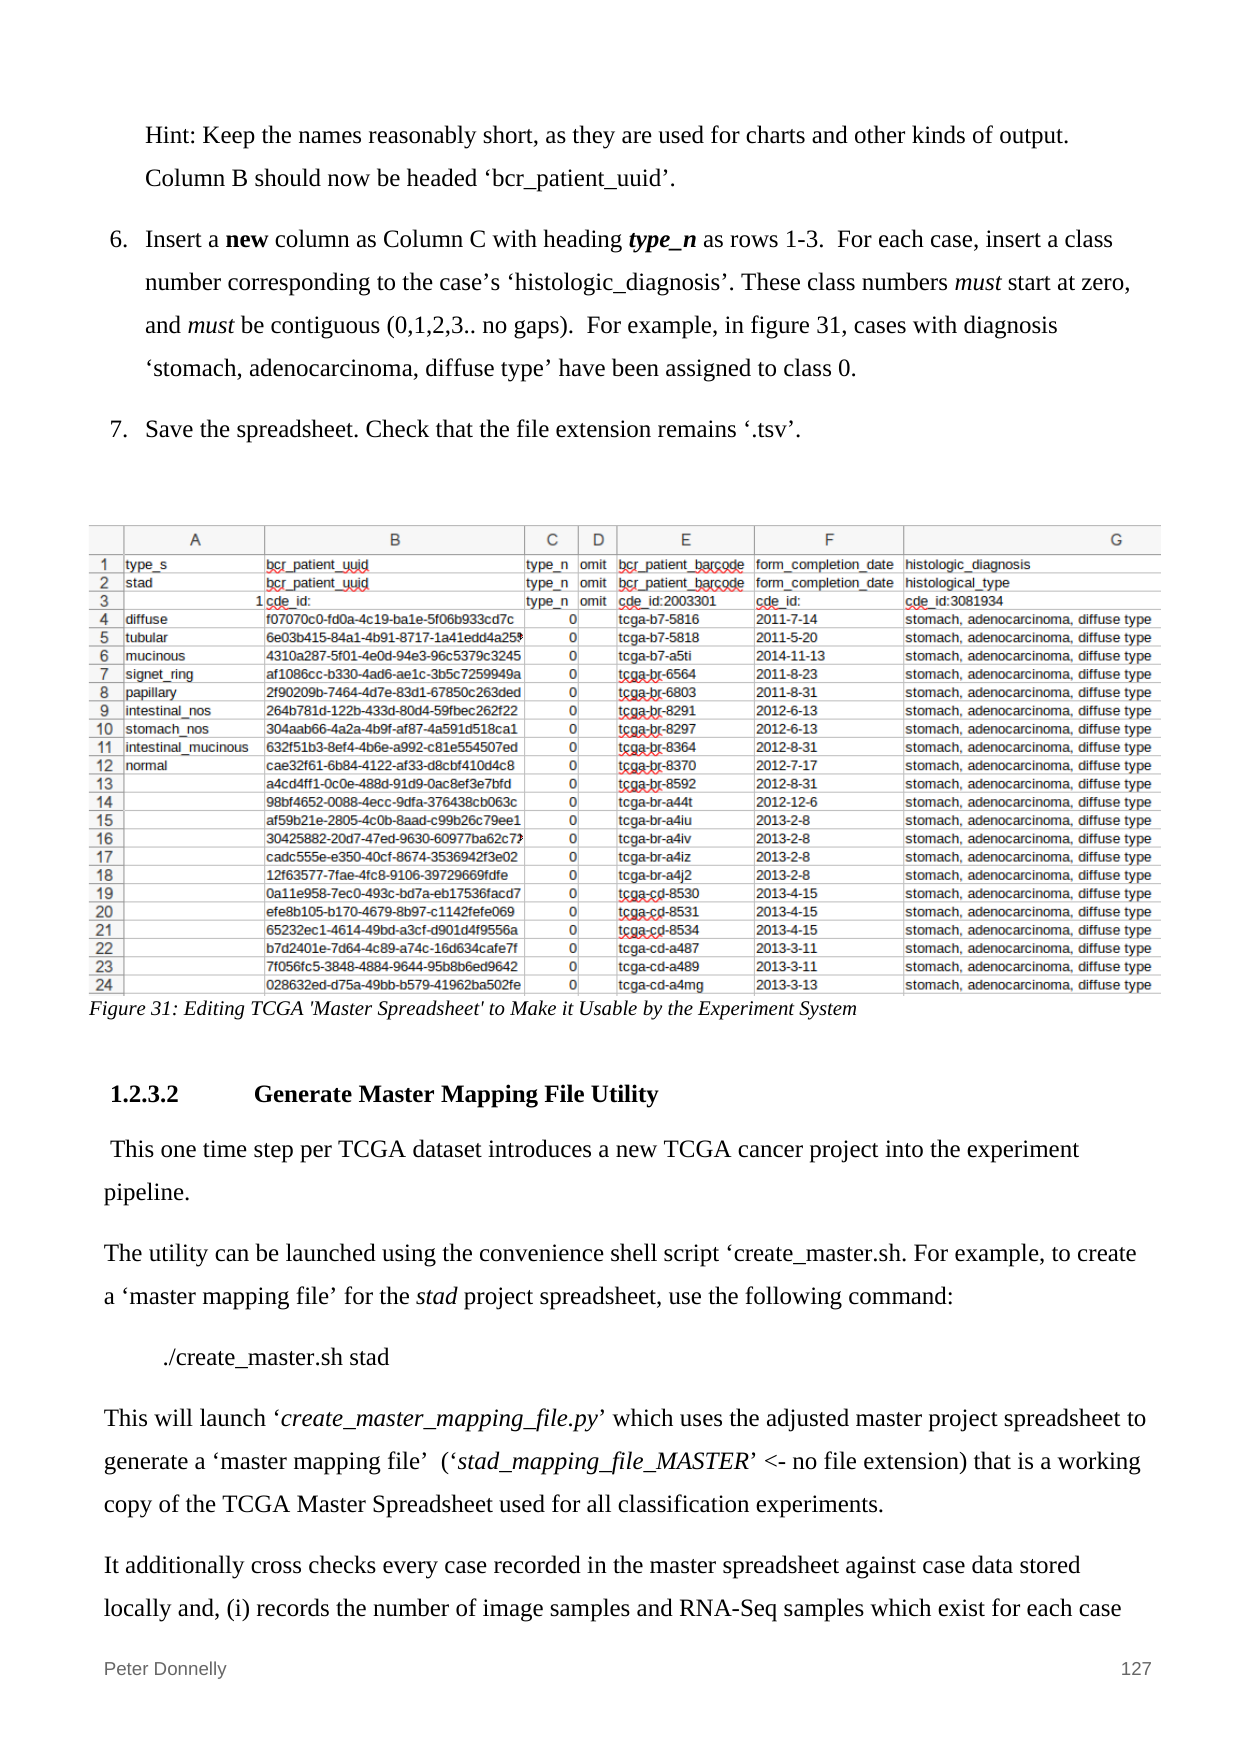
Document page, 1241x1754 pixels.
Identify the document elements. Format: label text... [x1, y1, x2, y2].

subtitle [103, 495, 1146, 525]
picture [88, 525, 1161, 996]
text ./create_master.sh stad [162, 1342, 1146, 1371]
list Save the spreadsheet. Check that the file extension remains ‘.tsv’. [109, 414, 1146, 443]
text The utility can be launched using the convenience shell script ‘create_master.sh. For example, to create a ‘master mapping file’ for the stad project spreadsheet, use the following command: [103, 1238, 1146, 1310]
text This will launch ‘create_master_mapping_file.py’ which uses the adjusted master project spreadsheet to generate a ‘master mapping file’ (‘stad_mapping_file_MASTER’ <- no file extension) that is a working copy of the TCGA Master Spreadsheet used for all classification experiments. [103, 1403, 1146, 1518]
text This one time step per TCGA dataset introduces a new TCGA cancer project into the experiment pipeline. [103, 1134, 1146, 1206]
text It additionally cross checks every case recorded in the master spreadsheet against case data stored locally and, (i) records the number of image samples and RNA-Seq samples which exist for each case [103, 1550, 1146, 1622]
text Figure 31: Editing TCGA 'Master Spreadsheet' to Make it Usable by the Experiment System [89, 996, 1161, 1020]
subtitle Generate Master Mapping File Utility [103, 1020, 1146, 1108]
list Hint: Keep the names reasonably short, as they are used for charts and other kinds of output. Column B should now be headed ‘bcr_patient_uuid’. [109, 120, 1146, 192]
list Insert a new column as Column C with heading type_n as rows 1-3. For each case, insert a class number corresponding to the case’s ‘histologic_diagnosis’. These class numbers must start at zero, and must be contiguous (0,1,2,3.. no gaps). For example, in figure 31, cases with diagnosis ‘stomach, adenocarcinoma, diffuse type’ have been assigned to class 0. [109, 224, 1146, 382]
